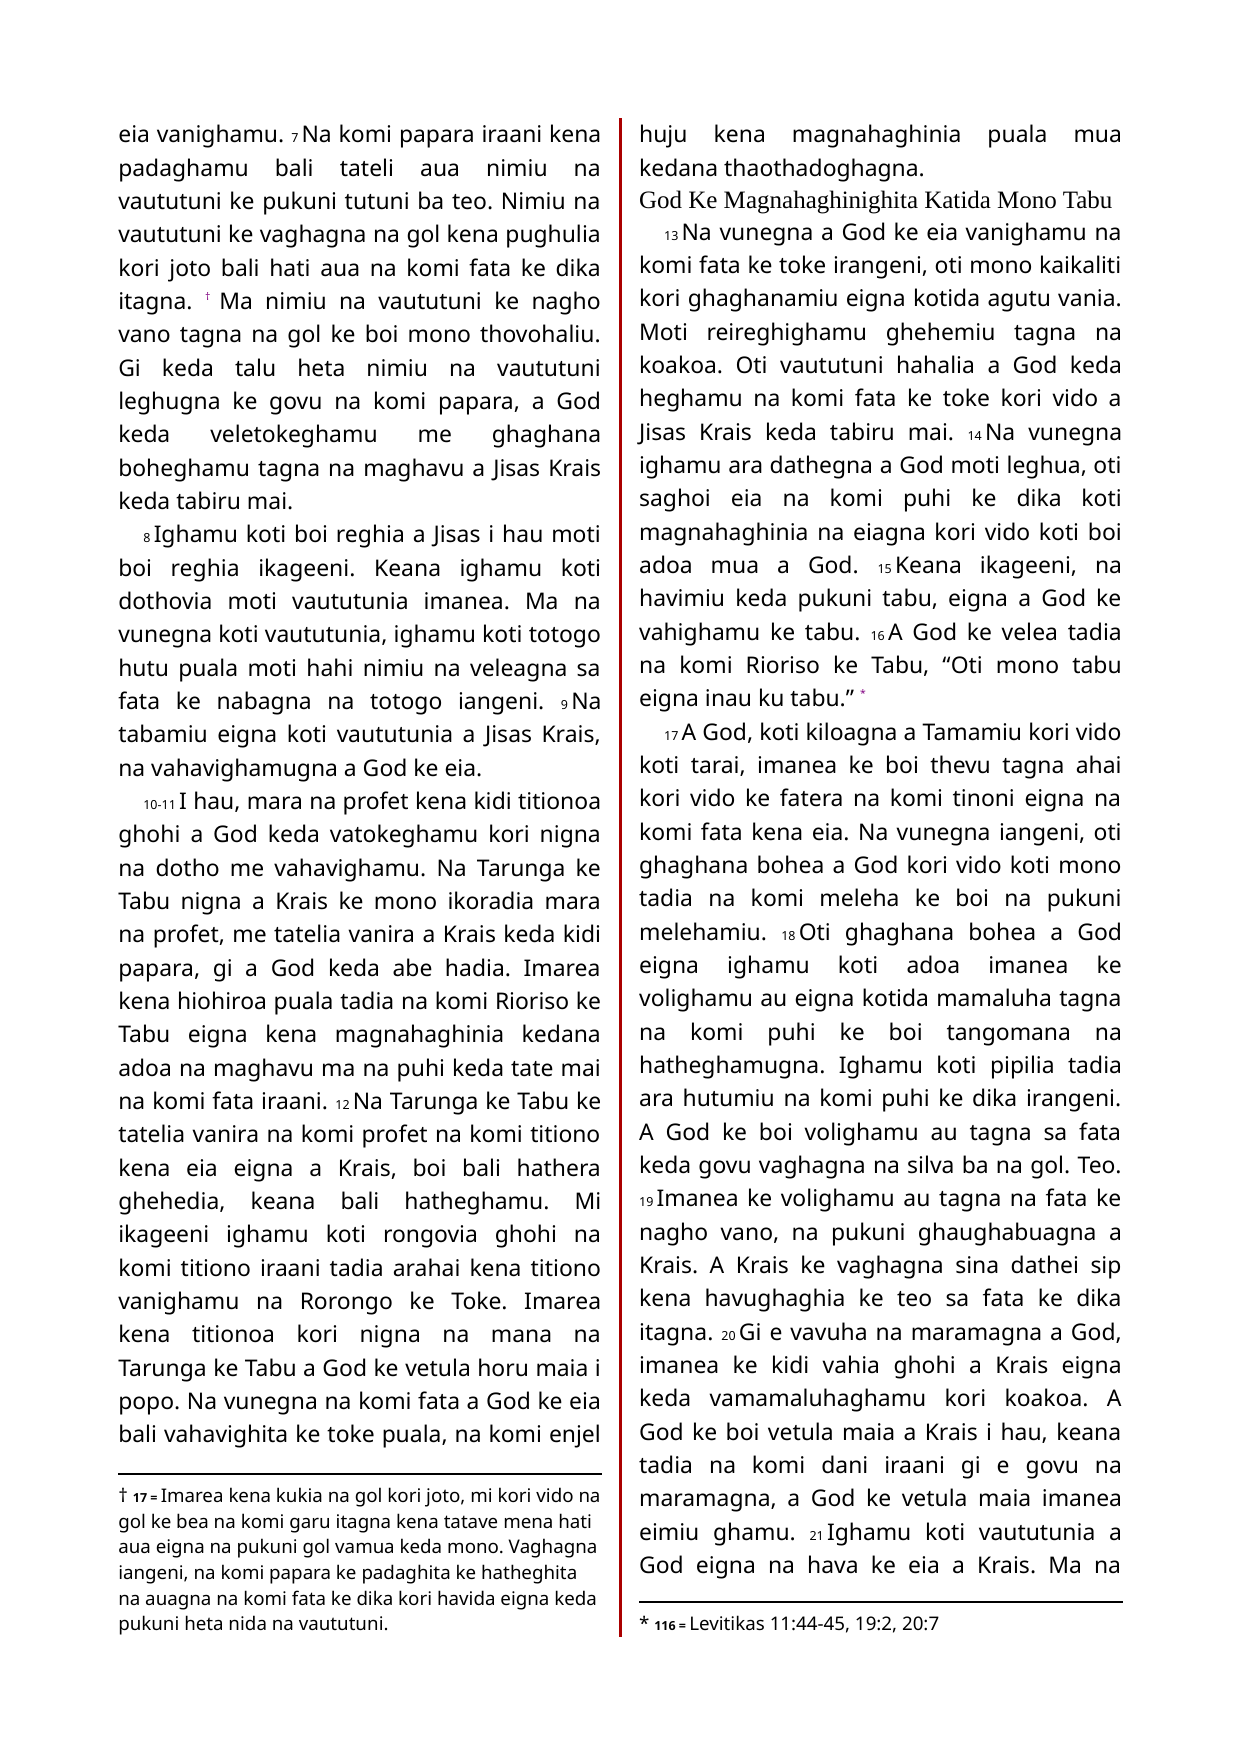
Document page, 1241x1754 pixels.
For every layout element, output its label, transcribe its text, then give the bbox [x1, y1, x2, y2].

text 116 = Levitikas 11:44-45, 19:2, 20:7 [639, 1610, 1122, 1636]
text 17 = Imarea kena kukia na gol kori joto, mi kori vido na gol ke bea na komi garu itagna kena tatave mena hati aua eigna na pukuni gol vamua keda mono. Vaghagna iangeni, na komi papara ke padaghita ke hatheghita na auagna na komi fata ke dika kori havida eigna keda pukuni heta nida na vaututuni. [118, 1483, 601, 1636]
text 8 Ighamu koti boi reghia a Jisas i hau moti boi reghia ikageeni. Keana ighamu koti dothovia moti vaututunia imanea. Ma na vunegna koti vaututunia, ighamu koti totogo hutu puala moti hahi nimiu na veleagna sa fata ke nabagna na totogo iangeni. 9 Na tabamiu eigna koti vaututunia a Jisas Krais, na vahavighamugna a God ke eia. [118, 518, 601, 783]
text 10‑11 I hau, mara na profet kena kidi titionoa ghohi a God keda vatokeghamu kori nigna na dotho me vahavighamu. Na Tarunga ke Tabu nigna a Krais ke mono ikoradia mara na profet, me tatelia vanira a Krais keda kidi papara, gi a God keda abe hadia. Imarea kena hiohiroa puala tadia na komi Rioriso ke Tabu eigna kena magnahaghinia kedana adoa na maghavu ma na puhi keda tate mai na komi fata iraani. 12 Na Tarunga ke Tabu ke tatelia vanira na komi profet na komi titiono kena eia eigna a Krais, boi bali hathera ghehedia, keana bali hatheghamu. Mi ikageeni ighamu koti rongovia ghohi na komi titiono iraani tadia arahai kena titiono vanighamu na Rorongo ke Toke. Imarea kena titionoa kori nigna na mana na Tarunga ke Tabu a God ke vetula horu maia i popo. Na vunegna na komi fata a God ke eia bali vahavighita ke toke puala, na komi enjel [118, 785, 601, 1449]
text huju kena magnahaghinia puala mua kedana thaothadoghagna. [639, 118, 1122, 183]
text God Ke Magnahaghinighita Katida Mono Tabu [639, 185, 1122, 213]
text 13 Na vunegna a God ke eia vanighamu na komi fata ke toke irangeni, oti mono kaikaliti kori ghaghanamiu eigna kotida agutu vania. Moti reireghighamu ghehemiu tagna na koakoa. Oti vaututuni hahalia a God keda heghamu na komi fata ke toke kori vido a Jisas Krais keda tabiru mai. 14 Na vunegna ighamu ara dathegna a God moti leghua, oti saghoi eia na komi puhi ke dika koti magnahaghinia na eiagna kori vido koti boi adoa mua a God. 15 Keana ikageeni, na havimiu keda pukuni tabu, eigna a God ke vahighamu ke tabu. 16 A God ke velea tadia na komi Rioriso ke Tabu, “Oti mono tabu eigna inau ku tabu.” [639, 216, 1122, 713]
text 17 A God, koti kiloagna a Tamamiu kori vido koti tarai, imanea ke boi thevu tagna ahai kori vido ke fatera na komi tinoni eigna na komi fata kena eia. Na vunegna iangeni, oti ghaghana bohea a God kori vido koti mono tadia na komi meleha ke boi na pukuni melehamiu. 18 Oti ghaghana bohea a God eigna ighamu koti adoa imanea ke volighamu au eigna kotida mamaluha tagna na komi puhi ke boi tangomana na hatheghamugna. Ighamu koti pipilia tadia ara hutumiu na komi puhi ke dika irangeni. A God ke boi volighamu au tagna sa fata keda govu vaghagna na silva ba na gol. Teo. 19 Imanea ke volighamu au tagna na fata ke nagho vano, na pukuni ghaughabuagna a Krais. A Krais ke vaghagna sina dathei sip kena havughaghia ke teo sa fata ke dika itagna. 20 Gi e vavuha na maramagna a God, imanea ke kidi vahia ghohi a Krais eigna keda vamamaluhaghamu kori koakoa. A God ke boi vetula maia a Krais i hau, keana tadia na komi dani iraani gi e govu na maramagna, a God ke vetula maia imanea eimiu ghamu. 21 Ighamu koti vaututunia a God eigna na hava ke eia a Krais. Ma na [639, 716, 1122, 1580]
text eia vanighamu. 7 Na komi papara iraani kena padaghamu bali tateli aua nimiu na vaututuni ke pukuni tutuni ba teo. Nimiu na vaututuni ke vaghagna na gol kena pughulia kori joto bali hati aua na komi fata ke dika itagna. Ma nimiu na vaututuni ke nagho vano tagna na gol ke boi mono thovohaliu. Gi keda talu heta nimiu na vaututuni leghugna ke govu na komi papara, a God keda veletokeghamu me ghaghana boheghamu tagna na maghavu a Jisas Krais keda tabiru mai. [118, 118, 601, 516]
